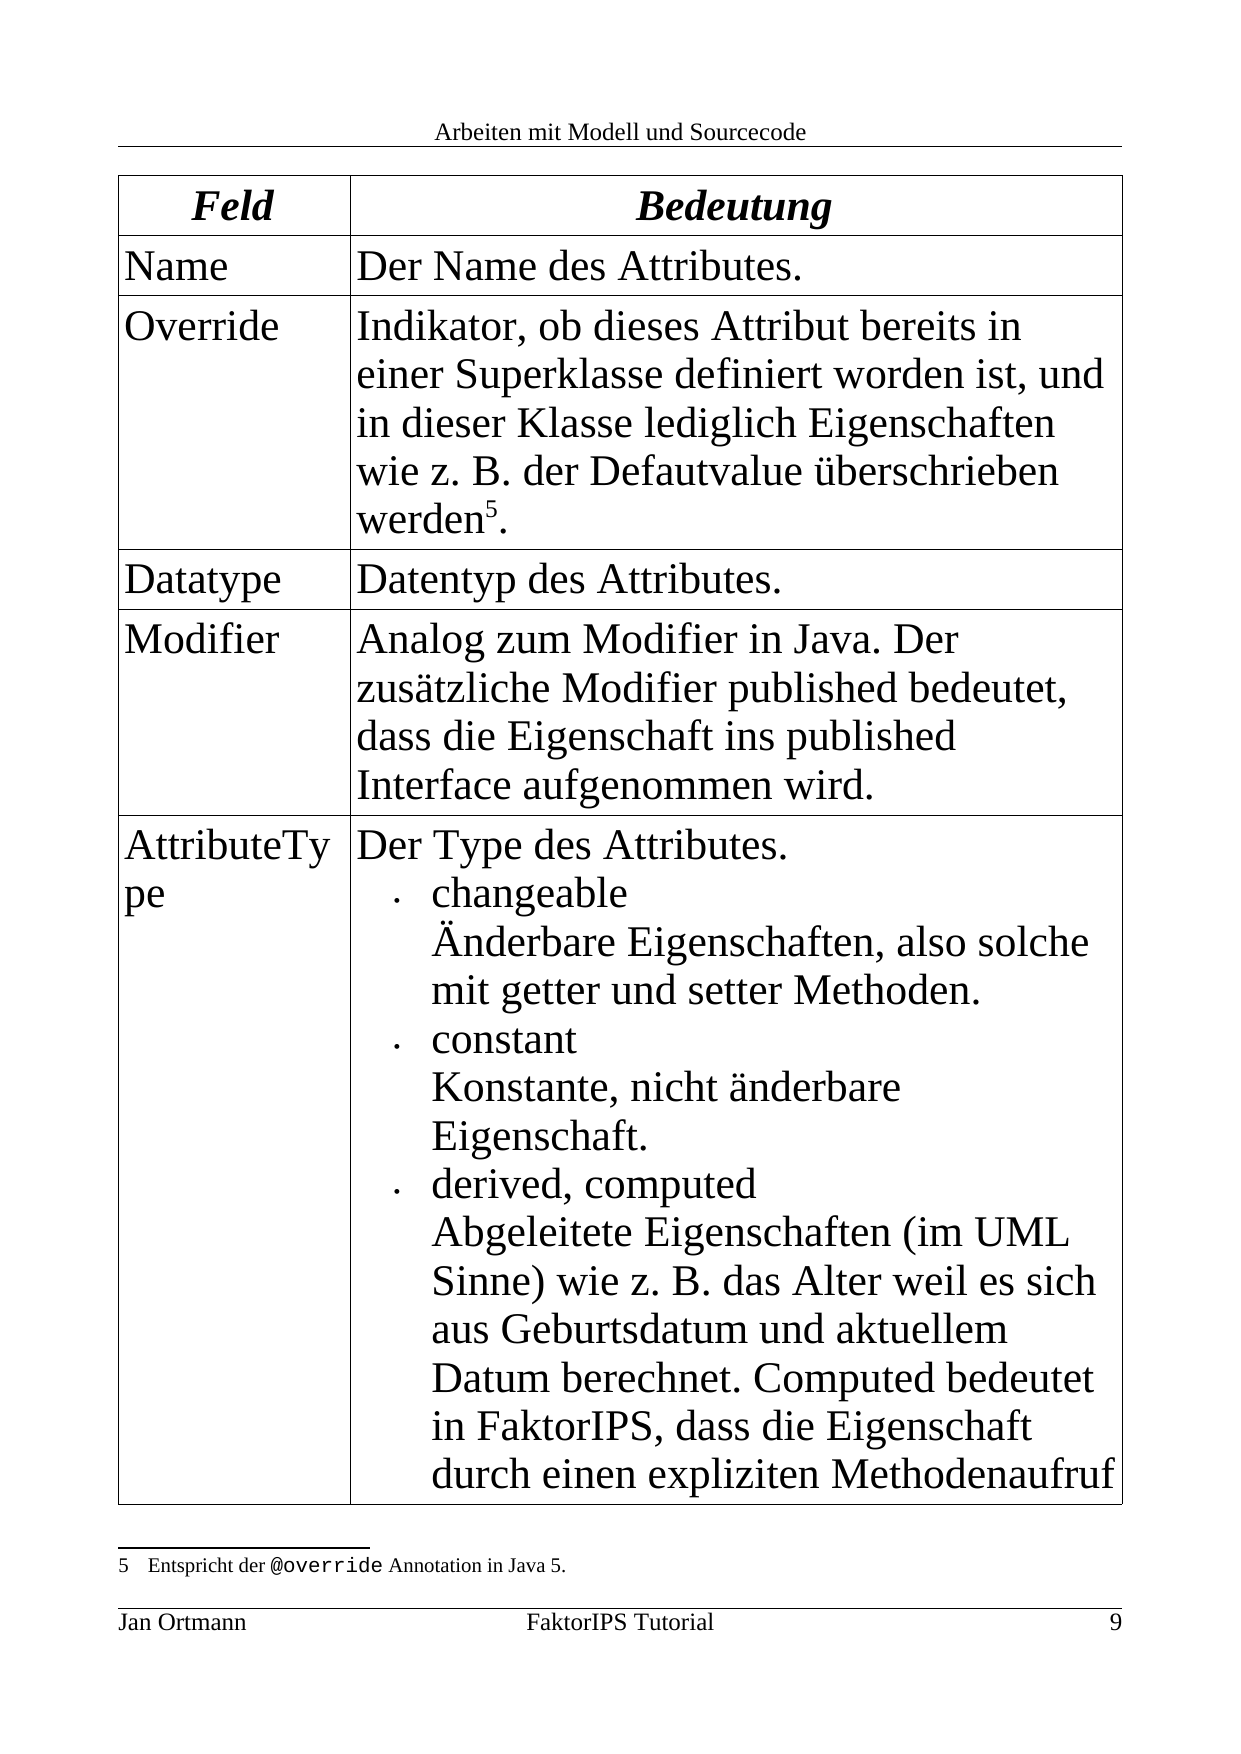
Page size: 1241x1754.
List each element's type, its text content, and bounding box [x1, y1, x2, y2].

table_header Feld [119, 176, 350, 235]
table_cell Indikator, ob dieses Attribut bereits in einer Superklasse definiert worden ist, und in dieser Klasse lediglich Eigenschaften wie z. B. der Defautvalue überschrieben werden. [351, 296, 1122, 549]
table_cell AttributeType [119, 816, 350, 1504]
table_cell Datentyp des Attributes. [351, 550, 1122, 609]
table_cell Analog zum Modifier in Java. Der zusätzliche Modifier published bedeutet, dass die Eigenschaft ins published Interface aufgenommen wird. [351, 610, 1122, 814]
table_cell Datatype [119, 550, 350, 609]
table_header Bedeutung [351, 176, 1122, 235]
table_cell Modifier [119, 610, 350, 814]
table_cell Der Name des Attributes. [351, 236, 1122, 295]
table_cell Override [119, 296, 350, 549]
table_cell Der Type des Attributes. changeable Änderbare Eigenschaften, also solche mit getter und setter Methoden. constant Konstante, nicht änderbare Eigenschaft. derived, computed Abgeleitete Eigenschaften (im UML Sinne) wie z. B. das Alter weil es sich aus Geburtsdatum und aktuellem Datum berechnet. Computed bedeutet in FaktorIPS, dass die Eigenschaft durch einen expliziten Methodenaufruf [351, 816, 1122, 1504]
table_cell Name [119, 236, 350, 295]
